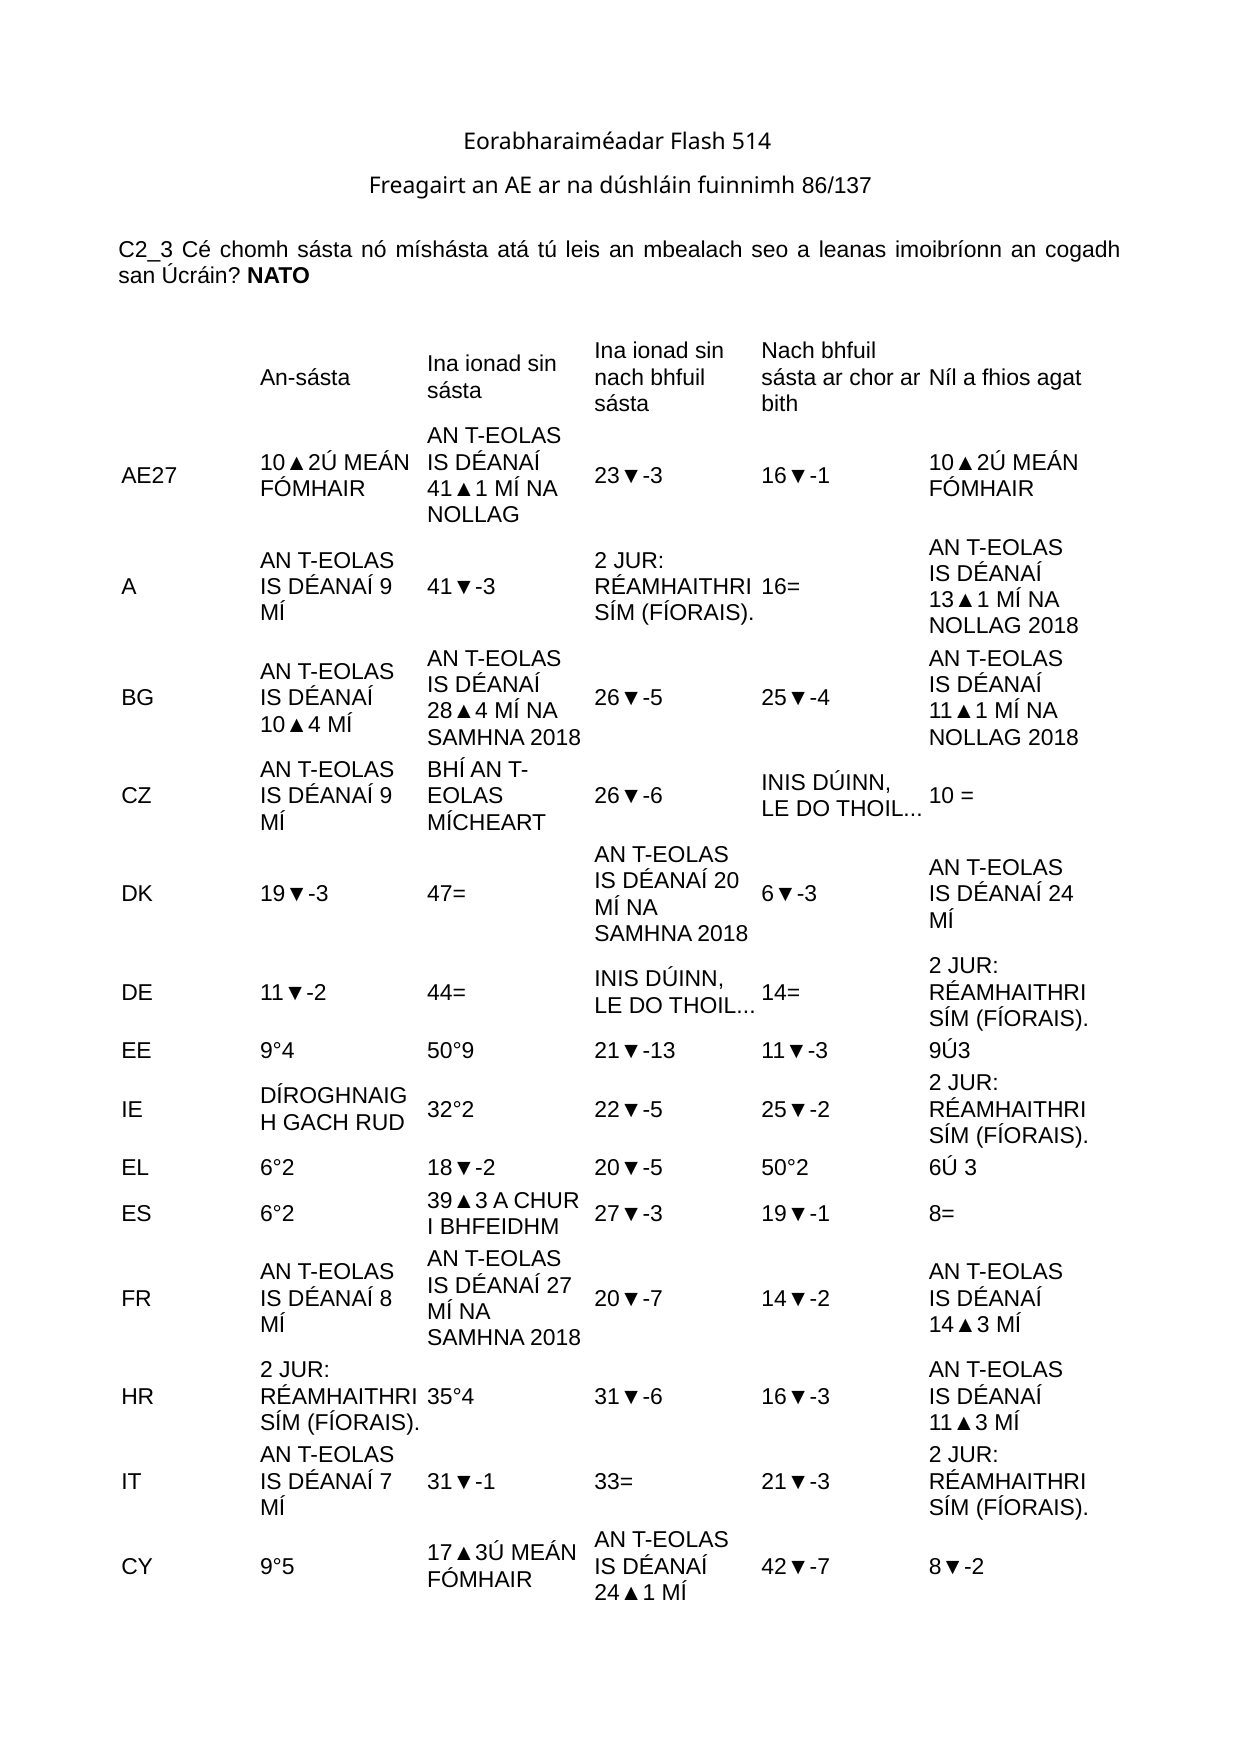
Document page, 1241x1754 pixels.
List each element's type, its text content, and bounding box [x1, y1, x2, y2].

table_cell AN T-EOLAS IS DÉANAÍ 28▲4 MÍ NA SAMHNA 2018 [424, 642, 591, 753]
table_cell IE [118, 1066, 257, 1151]
table_cell AN T-EOLAS IS DÉANAÍ 8 MÍ [257, 1242, 424, 1353]
table_cell A [118, 531, 257, 642]
table_cell 47= [424, 838, 591, 949]
table_cell 26▼-6 [591, 753, 758, 838]
table_cell EE [118, 1034, 257, 1066]
table_cell 33= [591, 1439, 758, 1523]
table_cell 11▼-3 [758, 1034, 926, 1066]
table_cell 9°5 [257, 1523, 424, 1608]
table_cell 6°2 [257, 1184, 424, 1242]
table_cell 25▼-4 [758, 642, 926, 753]
table_cell 39▲3 A CHUR I BHFEIDHM [424, 1184, 591, 1242]
table_cell 14▼-2 [758, 1242, 926, 1353]
table_cell 25▼-2 [758, 1066, 926, 1151]
table_cell DÍROGHNAIGH GACH RUD [257, 1066, 424, 1151]
table_cell 9Ú3 [926, 1034, 1093, 1066]
table_cell 6Ú 3 [926, 1151, 1093, 1184]
table_cell 23▼-3 [591, 419, 758, 531]
table_cell 14= [758, 949, 926, 1034]
table_cell DE [118, 949, 257, 1034]
table_cell 20▼-5 [591, 1151, 758, 1184]
table_cell AN T-EOLAS IS DÉANAÍ 10▲4 MÍ [257, 642, 424, 753]
table_cell 21▼-13 [591, 1034, 758, 1066]
table_cell AN T-EOLAS IS DÉANAÍ 24▲1 MÍ [591, 1523, 758, 1608]
table_cell BG [118, 642, 257, 753]
table_cell 50°2 [758, 1151, 926, 1184]
table_cell 8= [926, 1184, 1093, 1242]
table_cell 31▼-1 [424, 1439, 591, 1523]
table_cell 20▼-7 [591, 1242, 758, 1353]
table_cell 8▼-2 [926, 1523, 1093, 1608]
table_header Ina ionad sin sásta [424, 334, 591, 419]
table_cell 19▼-3 [257, 838, 424, 949]
table_cell 27▼-3 [591, 1184, 758, 1242]
table_cell 10▲2Ú MEÁN FÓMHAIR [926, 419, 1093, 531]
table_cell INIS DÚINN, LE DO THOIL... [591, 949, 758, 1034]
table_cell AN T-EOLAS IS DÉANAÍ 9 MÍ [257, 753, 424, 838]
table_cell AN T-EOLAS IS DÉANAÍ 11▲3 MÍ [926, 1354, 1093, 1438]
table_cell 9°4 [257, 1034, 424, 1066]
table_cell 16= [758, 531, 926, 642]
table_cell AN T-EOLAS IS DÉANAÍ 14▲3 MÍ [926, 1242, 1093, 1353]
table_cell CY [118, 1523, 257, 1608]
table_cell 16▼-1 [758, 419, 926, 531]
table_cell 22▼-5 [591, 1066, 758, 1151]
table_cell AN T-EOLAS IS DÉANAÍ 27 MÍ NA SAMHNA 2018 [424, 1242, 591, 1353]
table_cell 26▼-5 [591, 642, 758, 753]
table_cell HR [118, 1354, 257, 1438]
table_cell 2 JUR: RÉAMHAITHRISÍM (FÍORAIS). [591, 531, 758, 642]
table_cell AN T-EOLAS IS DÉANAÍ 20 MÍ NA SAMHNA 2018 [591, 838, 758, 949]
table_cell 42▼-7 [758, 1523, 926, 1608]
table_cell AN T-EOLAS IS DÉANAÍ 24 MÍ [926, 838, 1093, 949]
table_cell 19▼-1 [758, 1184, 926, 1242]
table_cell AN T-EOLAS IS DÉANAÍ 41▲1 MÍ NA NOLLAG [424, 419, 591, 531]
table_header [118, 334, 257, 419]
table_cell 41▼-3 [424, 531, 591, 642]
table_cell 6▼-3 [758, 838, 926, 949]
table_cell DK [118, 838, 257, 949]
table_cell 31▼-6 [591, 1354, 758, 1438]
table_cell 18▼-2 [424, 1151, 591, 1184]
table_cell 10 = [926, 753, 1093, 838]
table_cell EL [118, 1151, 257, 1184]
table_cell 2 JUR: RÉAMHAITHRISÍM (FÍORAIS). [926, 1066, 1093, 1151]
text C2_3 Cé chomh sásta nó míshásta atá tú leis an mbealach seo a leanas imoibríonn an cogadh san Úcráin? NATO [118, 236, 1122, 289]
table_cell 50°9 [424, 1034, 591, 1066]
table_header An-sásta [257, 334, 424, 419]
table_cell 2 JUR: RÉAMHAITHRISÍM (FÍORAIS). [926, 1439, 1093, 1523]
table_cell 16▼-3 [758, 1354, 926, 1438]
table_cell 2 JUR: RÉAMHAITHRISÍM (FÍORAIS). [926, 949, 1093, 1034]
table_header Ina ionad sin nach bhfuil sásta [591, 334, 758, 419]
table_cell BHÍ AN T-EOLAS MÍCHEART [424, 753, 591, 838]
table_cell 44= [424, 949, 591, 1034]
table_cell 10▲2Ú MEÁN FÓMHAIR [257, 419, 424, 531]
table_cell 21▼-3 [758, 1439, 926, 1523]
table_cell AE27 [118, 419, 257, 531]
table_cell AN T-EOLAS IS DÉANAÍ 7 MÍ [257, 1439, 424, 1523]
table_cell 17▲3Ú MEÁN FÓMHAIR [424, 1523, 591, 1608]
table_cell 2 JUR: RÉAMHAITHRISÍM (FÍORAIS). [257, 1354, 424, 1438]
table_cell 6°2 [257, 1151, 424, 1184]
table_cell CZ [118, 753, 257, 838]
table_cell INIS DÚINN, LE DO THOIL... [758, 753, 926, 838]
table_cell 32°2 [424, 1066, 591, 1151]
table_cell AN T-EOLAS IS DÉANAÍ 9 MÍ [257, 531, 424, 642]
table_cell FR [118, 1242, 257, 1353]
table_cell 35°4 [424, 1354, 591, 1438]
table_cell IT [118, 1439, 257, 1523]
table_cell ES [118, 1184, 257, 1242]
table_cell AN T-EOLAS IS DÉANAÍ 13▲1 MÍ NA NOLLAG 2018 [926, 531, 1093, 642]
table_header Nach bhfuil sásta ar chor ar bith [758, 334, 926, 419]
table_cell 11▼-2 [257, 949, 424, 1034]
table_header Níl a fhios agat [926, 334, 1093, 419]
table_cell AN T-EOLAS IS DÉANAÍ 11▲1 MÍ NA NOLLAG 2018 [926, 642, 1093, 753]
